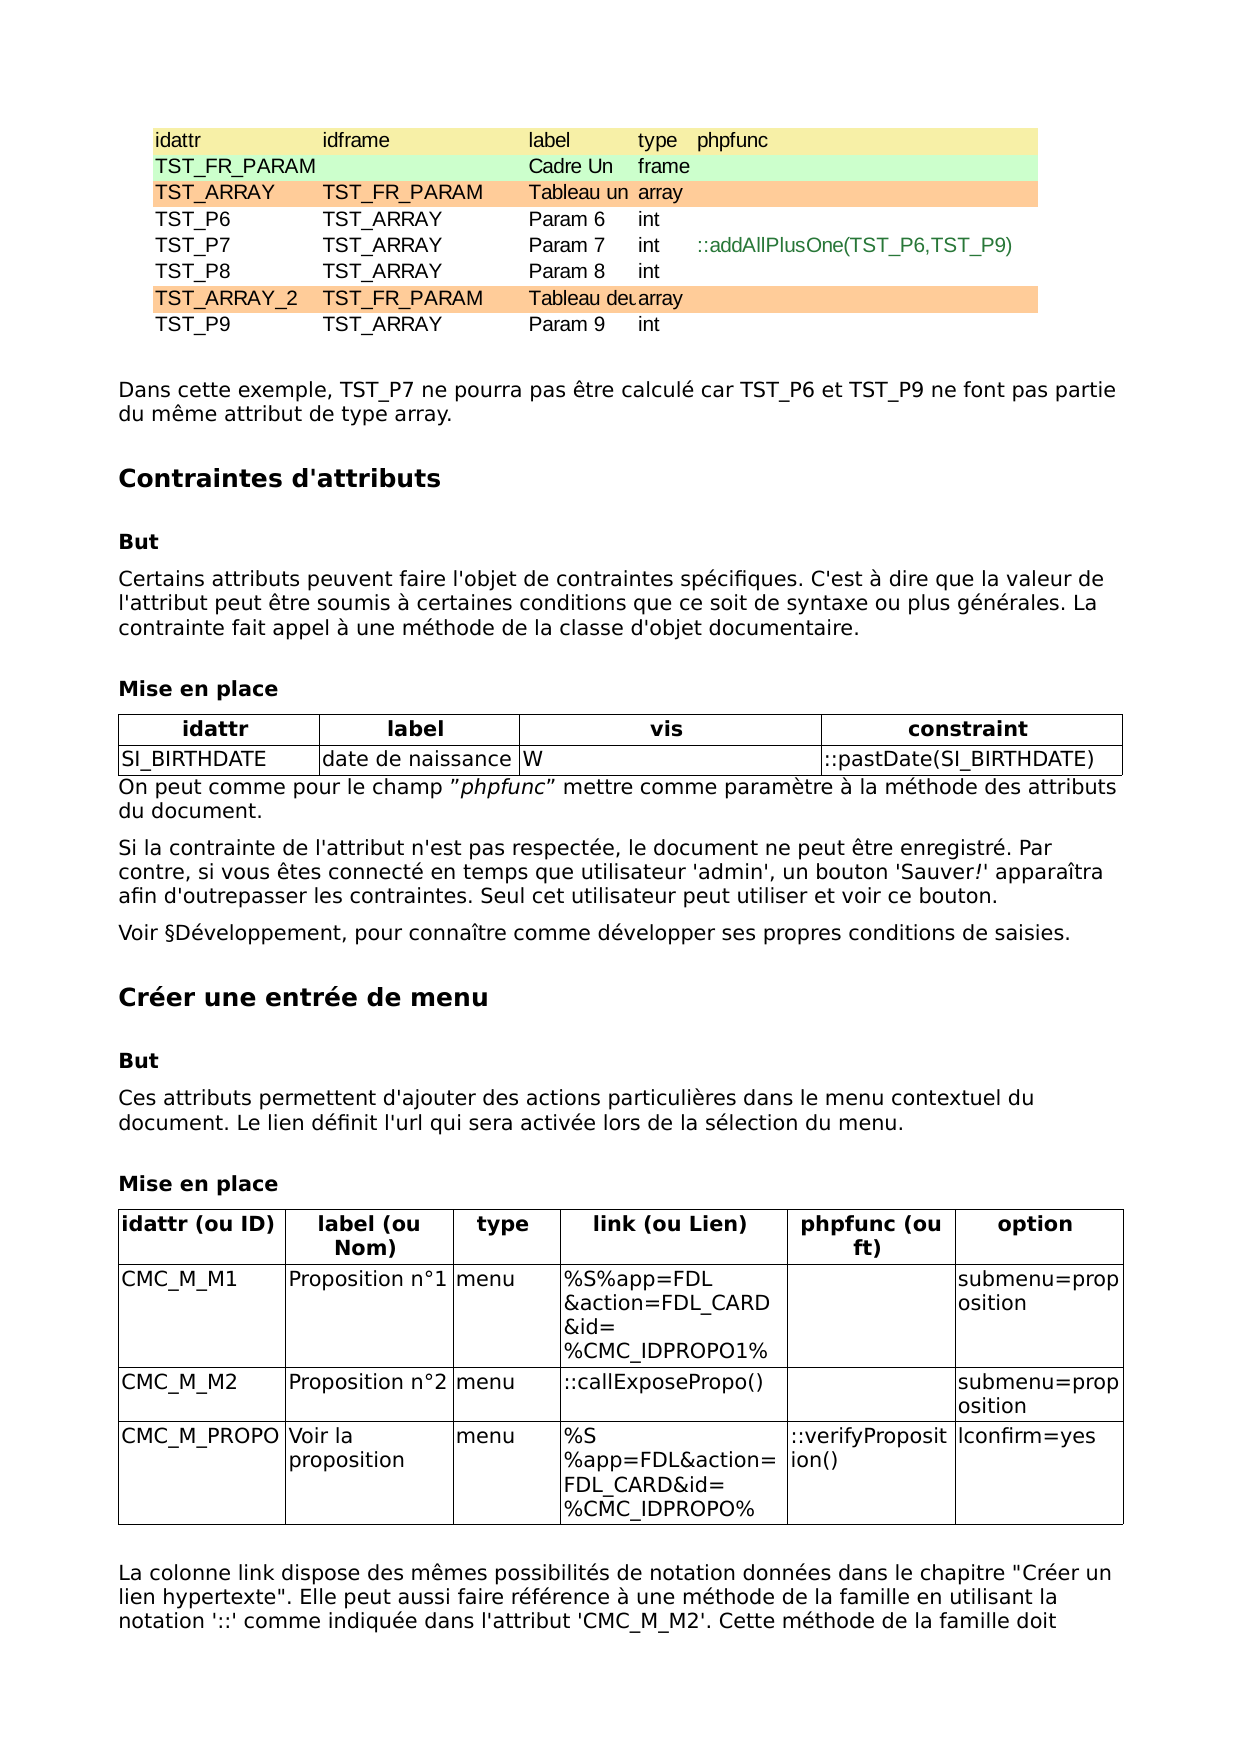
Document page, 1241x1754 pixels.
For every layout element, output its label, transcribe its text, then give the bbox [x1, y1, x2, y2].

text Certains attributs peuvent faire l'objet de contraintes spécifiques. C'est à dire que la valeur de l'attribut peut être soumis à certaines conditions que ce soit de syntaxe ou plus générales. La contrainte fait appel à une méthode de la classe d'objet documentaire. [118, 567, 1122, 640]
table_cell Proposition n°2 [286, 1368, 453, 1421]
table_cell date de naissance [320, 746, 519, 775]
subtitle Mise en place [118, 1172, 1122, 1197]
table_cell CMC_M_M1 [119, 1265, 285, 1367]
table_header label (ou Nom) [286, 1210, 453, 1264]
subtitle But [118, 1049, 1122, 1074]
table_cell ::callExposePropo() [561, 1368, 787, 1421]
table_cell W [520, 746, 821, 775]
text La colonne link dispose des mêmes possibilités de notation données dans le chapitre "Créer un lien hypertexte". Elle peut aussi faire référence à une méthode de la famille en utilisant la notation '::' comme indiquée dans l'attribut 'CMC_M_M2'. Cette méthode de la famille doit [118, 1561, 1122, 1634]
table_cell lconfirm=yes [956, 1422, 1123, 1524]
text Voir §Développement, pour connaître comme développer ses propres conditions de saisies. [118, 921, 1122, 945]
table_cell menu [454, 1265, 560, 1367]
table_cell %S%app=FDL&action=FDL_CARD&id=%CMC_IDPROPO% [561, 1422, 787, 1524]
table_header constraint [822, 715, 1122, 744]
table_header phpfunc (ou ft) [788, 1210, 955, 1264]
text Si la contrainte de l'attribut n'est pas respectée, le document ne peut être enregistré. Par contre, si vous êtes connecté en temps que utilisateur 'admin', un bouton 'Sauver!' apparaîtra afin d'outrepasser les contraintes. Seul cet utilisateur peut utiliser et voir ce bouton. [118, 836, 1122, 909]
table_header link (ou Lien) [561, 1210, 787, 1264]
table_header option [956, 1210, 1123, 1264]
table_cell %S%app=FDL &action=FDL_CARD&id=%CMC_IDPROPO1% [561, 1265, 787, 1367]
table_cell CMC_M_M2 [119, 1368, 285, 1421]
table_cell SI_BIRTHDATE [119, 746, 319, 775]
table_cell menu [454, 1368, 560, 1421]
table_cell Proposition n°1 [286, 1265, 453, 1367]
subtitle Contraintes d'attributs [118, 464, 1122, 493]
table_cell ::pastDate(SI_BIRTHDATE) [822, 746, 1122, 775]
table_cell submenu=proposition [956, 1265, 1123, 1367]
table_cell CMC_M_PROPO [119, 1422, 285, 1524]
table_cell [788, 1368, 955, 1421]
table_cell Voir la proposition [286, 1422, 453, 1524]
subtitle But [118, 530, 1122, 555]
subtitle Créer une entrée de menu [118, 983, 1122, 1012]
table_header vis [520, 715, 821, 744]
text Ces attributs permettent d'ajouter des actions particulières dans le menu contextuel du document. Le lien définit l'url qui sera activée lors de la sélection du menu. [118, 1086, 1122, 1135]
table_header idattr (ou ID) [119, 1210, 285, 1264]
table_cell [788, 1265, 955, 1367]
table_cell submenu=proposition [956, 1368, 1123, 1421]
table_header idattr [119, 715, 319, 744]
table_header label [320, 715, 519, 744]
table_cell menu [454, 1422, 560, 1524]
table_header type [454, 1210, 560, 1264]
text Dans cette exemple, TST_P7 ne pourra pas être calculé car TST_P6 et TST_P9 ne font pas partie du même attribut de type array. [118, 378, 1122, 426]
subtitle Mise en place [118, 677, 1122, 702]
table_cell ::verifyProposition() [788, 1422, 955, 1524]
text On peut comme pour le champ ”phpfunc” mettre comme paramètre à la méthode des attributs du document. [118, 776, 1122, 823]
